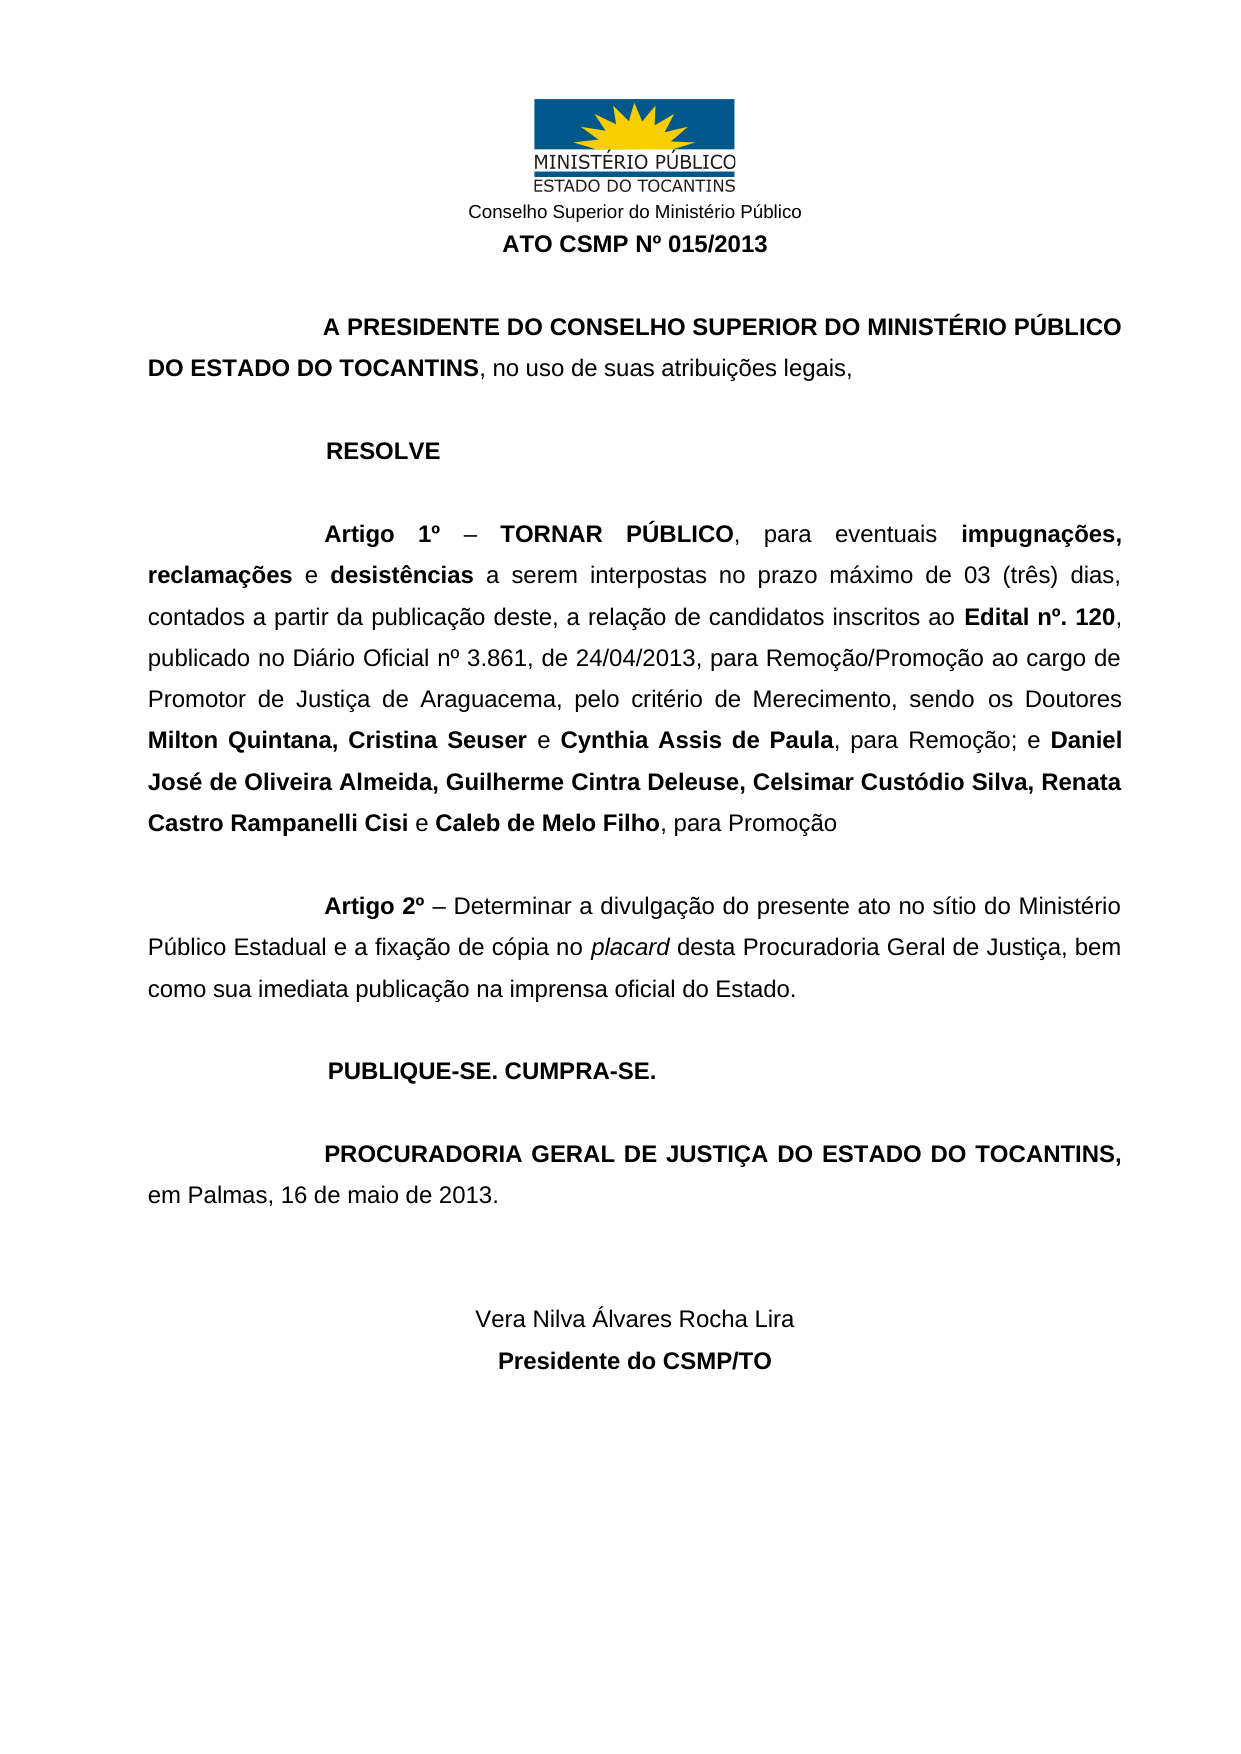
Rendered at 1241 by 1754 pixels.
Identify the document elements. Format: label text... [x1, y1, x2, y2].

text Artigo 2º – Determinar a divulgação do presente ato no sítio do Ministério Público Estadual e a fixação de cópia no placard desta Procuradoria Geral de Justiça, bem como sua imediata publicação na imprensa oficial do Estado. [148, 892, 1122, 1002]
picture [534, 99, 736, 192]
subtitle RESOLVE [148, 437, 1122, 464]
text A PRESIDENTE DO CONSELHO SUPERIOR DO MINISTÉRIO PÚBLICO DO ESTADO DO TOCANTINS, no uso de suas atribuições legais, [148, 313, 1122, 382]
subtitle PUBLIQUE-SE. CUMPRA-SE. [148, 1057, 1122, 1085]
text Artigo 1º – TORNAR PÚBLICO, para eventuais impugnações, reclamações e desistências a serem interpostas no prazo máximo de 03 (três) dias, contados a partir da publicação deste, a relação de candidatos inscritos ao Edital nº. 120, publicado no Diário Oficial nº 3.861, de 24/04/2013, para Remoção/Promoção ao cargo de Promotor de Justiça de Araguacema, pelo critério de Merecimento, sendo os Doutores Milton Quintana, Cristina Seuser e Cynthia Assis de Paula, para Remoção; e Daniel José de Oliveira Almeida, Guilherme Cintra Deleuse, Celsimar Custódio Silva, Renata Castro Rampanelli Cisi e Caleb de Melo Filho, para Promoção [148, 520, 1122, 837]
subtitle Vera Nilva Álvares Rocha Lira [148, 1305, 1122, 1333]
subtitle ATO CSMP Nº 015/2013 [148, 230, 1122, 258]
text Presidente do CSMP/TO [148, 1347, 1122, 1374]
text PROCURADORIA GERAL DE JUSTIÇA DO ESTADO DO TOCANTINS, em Palmas, 16 de maio de 2013. [148, 1140, 1122, 1209]
